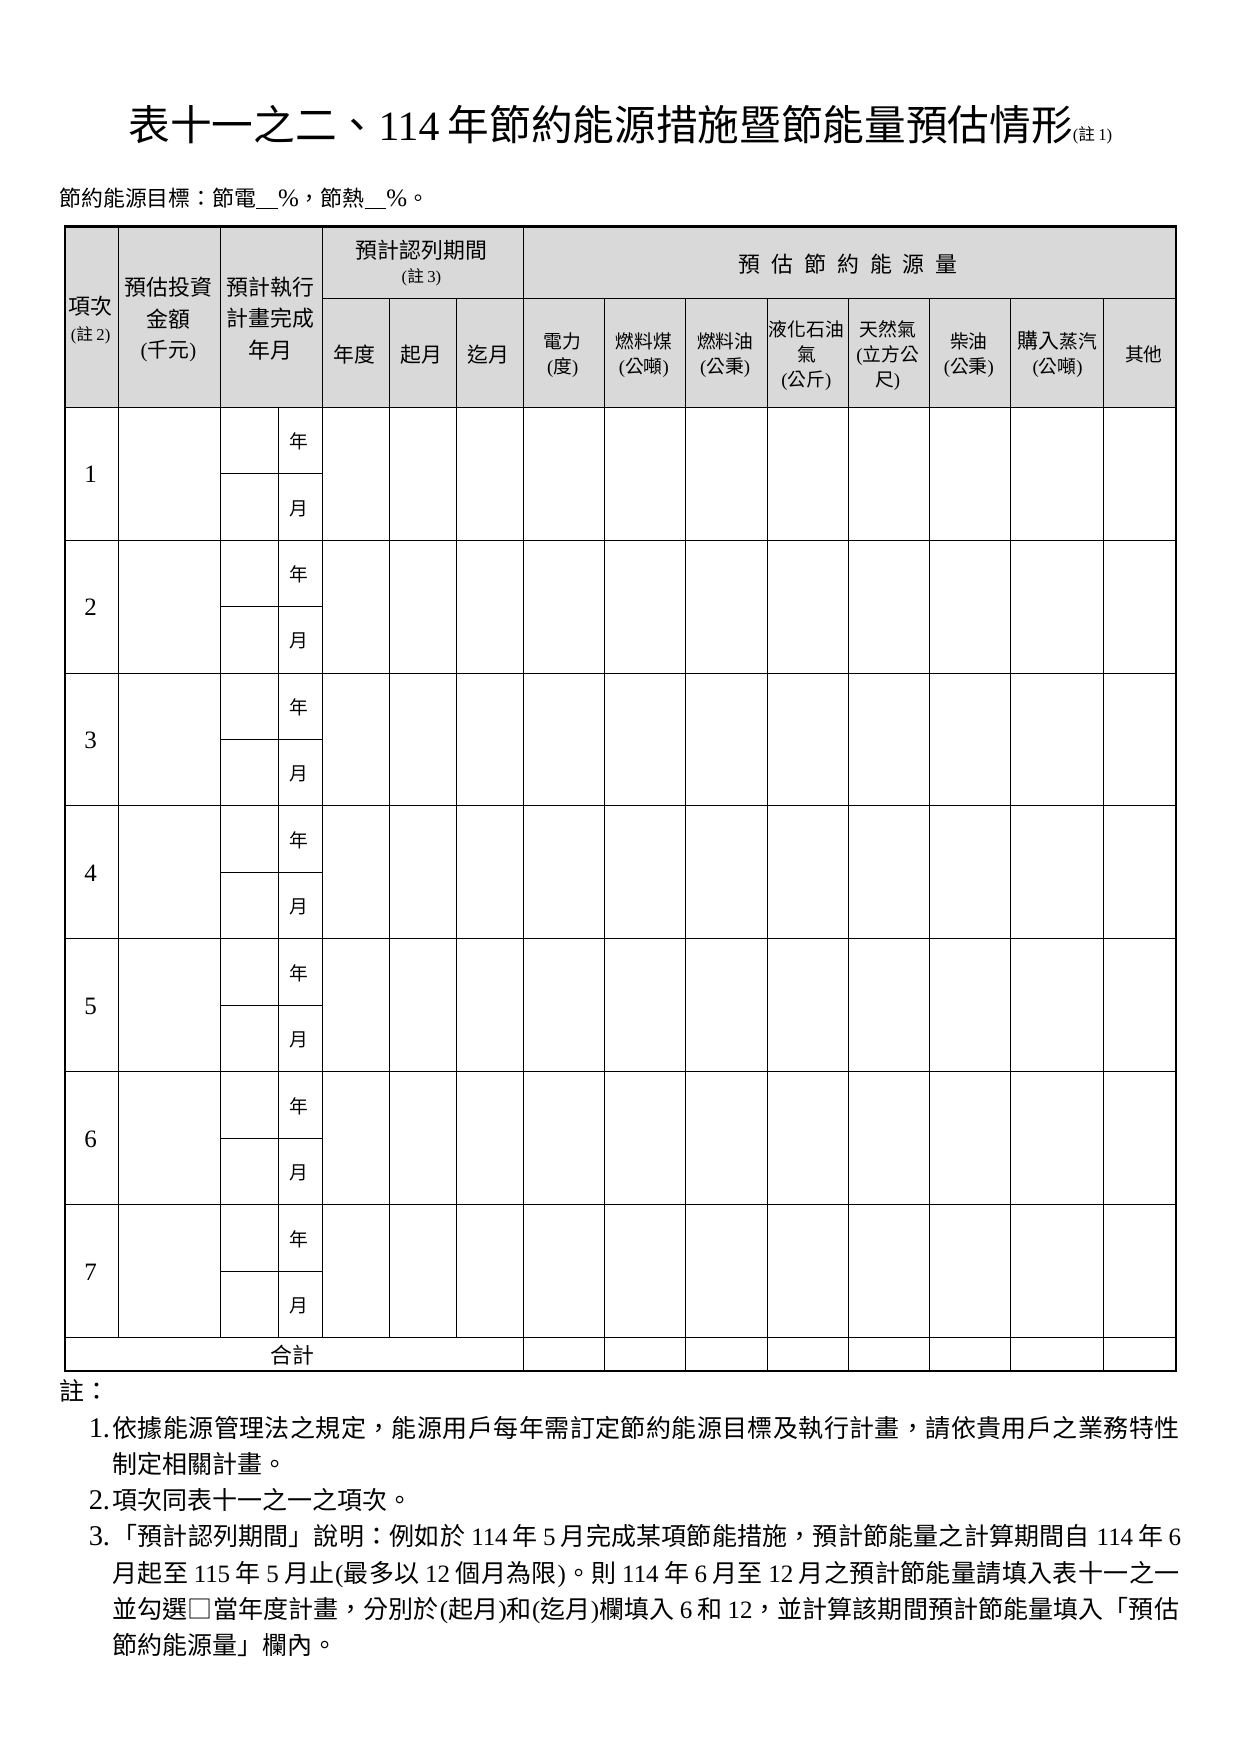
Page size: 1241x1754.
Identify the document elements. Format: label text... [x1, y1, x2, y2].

table_cell [686, 408, 767, 539]
table_cell 迄月 [457, 299, 523, 407]
table_cell [1104, 1338, 1175, 1370]
table_cell [768, 806, 848, 938]
table_cell [849, 541, 929, 672]
table_cell [930, 806, 1010, 938]
table_cell [686, 939, 767, 1071]
table_cell [221, 1006, 278, 1071]
table_cell [323, 408, 389, 539]
list 項次同表十一之一之項次。 [88, 1481, 1181, 1517]
table_cell [1011, 939, 1103, 1071]
table_cell [457, 541, 523, 672]
table_header 預 估 節 約 能 源 量 [524, 228, 1175, 298]
table_cell [605, 1338, 685, 1370]
table_cell [605, 939, 685, 1071]
table_cell 月 [279, 607, 322, 672]
table_cell [119, 806, 220, 938]
table_cell [457, 1205, 523, 1337]
table_cell [390, 674, 456, 805]
table_cell [849, 408, 929, 539]
table_cell [1011, 1205, 1103, 1337]
table_cell 7 [66, 1205, 118, 1337]
table_cell [390, 1205, 456, 1337]
table_cell 年 [279, 541, 322, 606]
table_cell [686, 674, 767, 805]
table_cell 年 [279, 806, 322, 872]
table_cell 5 [66, 939, 118, 1071]
table_cell [221, 1272, 278, 1337]
table_cell 月 [279, 873, 322, 938]
table_cell [524, 408, 604, 539]
table_cell [221, 607, 278, 672]
table_cell [524, 1072, 604, 1204]
table_cell [1104, 806, 1175, 938]
table_cell 年 [279, 939, 322, 1005]
table_cell [390, 939, 456, 1071]
table_cell [686, 1338, 767, 1370]
table_cell [390, 1072, 456, 1204]
table_cell [221, 740, 278, 805]
table_cell [605, 674, 685, 805]
table_cell 年 [279, 1072, 322, 1138]
table_cell [768, 1338, 848, 1370]
table_cell [221, 939, 278, 1005]
table_cell [1104, 674, 1175, 805]
table_cell 6 [66, 1072, 118, 1204]
table_cell [930, 1338, 1010, 1370]
table_cell 月 [279, 1139, 322, 1204]
table_cell [768, 408, 848, 539]
table_cell [605, 408, 685, 539]
table_cell [1011, 806, 1103, 938]
table_cell [390, 806, 456, 938]
table_cell [1011, 408, 1103, 539]
table_cell 年度 [323, 299, 389, 407]
table_cell [221, 674, 278, 739]
table_cell [930, 541, 1010, 672]
table_cell [849, 1338, 929, 1370]
table_cell 年 [279, 1205, 322, 1271]
table_cell [119, 541, 220, 672]
table_cell 2 [66, 541, 118, 672]
table_cell [686, 1072, 767, 1204]
table_cell [849, 674, 929, 805]
table_cell [605, 806, 685, 938]
table_cell [1104, 1205, 1175, 1337]
table_cell [323, 541, 389, 672]
table_cell [768, 1205, 848, 1337]
table_cell [849, 1205, 929, 1337]
table_cell [221, 1072, 278, 1138]
table_cell [221, 1205, 278, 1271]
table_cell 燃料煤 (公噸) [605, 299, 685, 407]
table_cell [390, 408, 456, 539]
table_cell [524, 1338, 604, 1370]
table_cell [768, 939, 848, 1071]
table_cell 購入蒸汽 (公噸) [1011, 299, 1103, 407]
list 依據能源管理法之規定，能源用戶每年需訂定節約能源目標及執行計畫，請依貴用戶之業務特性制定相關計畫。 [88, 1408, 1181, 1481]
table_cell [930, 1072, 1010, 1204]
text 表十一之二、114年節約能源措施暨節能量預估情形(註1) [59, 92, 1181, 152]
table_cell [768, 541, 848, 672]
table_cell 月 [279, 1272, 322, 1337]
table_cell [1011, 1338, 1103, 1370]
table_cell [457, 939, 523, 1071]
table_cell [119, 408, 220, 539]
table_cell [119, 1205, 220, 1337]
table_cell [849, 806, 929, 938]
table_cell [686, 1205, 767, 1337]
table_cell [686, 806, 767, 938]
table_cell [221, 873, 278, 938]
table_cell [930, 1205, 1010, 1337]
table_cell [323, 1072, 389, 1204]
table_cell [1011, 674, 1103, 805]
table_cell 柴油 (公秉) [930, 299, 1010, 407]
table_cell 合計 [66, 1338, 523, 1370]
table_cell [605, 1205, 685, 1337]
table_cell 天然氣 (立方公尺) [849, 299, 929, 407]
table_cell [605, 541, 685, 672]
table_cell [1104, 541, 1175, 672]
table_cell [1104, 408, 1175, 539]
table_header 項次 (註2) [66, 228, 118, 407]
table_cell [1104, 939, 1175, 1071]
table_cell [1011, 541, 1103, 672]
table_cell [930, 674, 1010, 805]
table_cell [119, 674, 220, 805]
table_cell 起月 [390, 299, 456, 407]
table_cell [221, 474, 278, 539]
list 「預計認列期間」說明：例如於114年5月完成某項節能措施，預計節能量之計算期間自114年6月起至115年5月止(最多以12個月為限)。則114年6月至12月之預計節能量請填入表十一之一並勾選□當年度計畫，分別於(起月)和(迄月)欄填入6和12，並計算該期間預計節能量填入「預估節約能源量」欄內。 [88, 1517, 1181, 1662]
table_cell [221, 1139, 278, 1204]
table_cell [221, 408, 278, 473]
table_cell [930, 408, 1010, 539]
table_cell 月 [279, 474, 322, 539]
table_cell 月 [279, 740, 322, 805]
table_cell [221, 541, 278, 606]
table_cell [768, 674, 848, 805]
table_cell 年 [279, 674, 322, 739]
table_cell [524, 1205, 604, 1337]
table_cell [323, 674, 389, 805]
text 節約能源目標：節電 %，節熱 %。 [59, 181, 1181, 213]
table_cell 電力 (度) [524, 299, 604, 407]
table_header 預計認列期間 (註3) [323, 228, 523, 298]
table_header 預計執行計畫完成年月 [221, 228, 322, 407]
table_cell [524, 806, 604, 938]
table_cell 月 [279, 1006, 322, 1071]
table_cell [930, 939, 1010, 1071]
table_cell 4 [66, 806, 118, 938]
table_cell [457, 1072, 523, 1204]
table_cell 其他 [1104, 299, 1175, 407]
table_cell [323, 806, 389, 938]
table_cell [1011, 1072, 1103, 1204]
table_header 預估投資金額 (千元) [119, 228, 220, 407]
table_cell [119, 1072, 220, 1204]
table_cell 燃料油 (公秉) [686, 299, 767, 407]
table_cell [686, 541, 767, 672]
table_cell [457, 806, 523, 938]
table_cell [768, 1072, 848, 1204]
table_cell 3 [66, 674, 118, 805]
table_cell [524, 674, 604, 805]
table_cell 1 [66, 408, 118, 539]
table_cell 年 [279, 408, 322, 473]
table_cell [1104, 1072, 1175, 1204]
table_cell [524, 939, 604, 1071]
table_cell 液化石油氣 (公斤) [768, 299, 848, 407]
table_cell [849, 1072, 929, 1204]
table_cell [605, 1072, 685, 1204]
table_cell [457, 674, 523, 805]
table_cell [221, 806, 278, 872]
table_cell [323, 1205, 389, 1337]
table_cell [524, 541, 604, 672]
table_cell [849, 939, 929, 1071]
table_cell [323, 939, 389, 1071]
table_cell [457, 408, 523, 539]
text 註： [59, 1372, 1181, 1408]
table_cell [119, 939, 220, 1071]
table_cell [390, 541, 456, 672]
